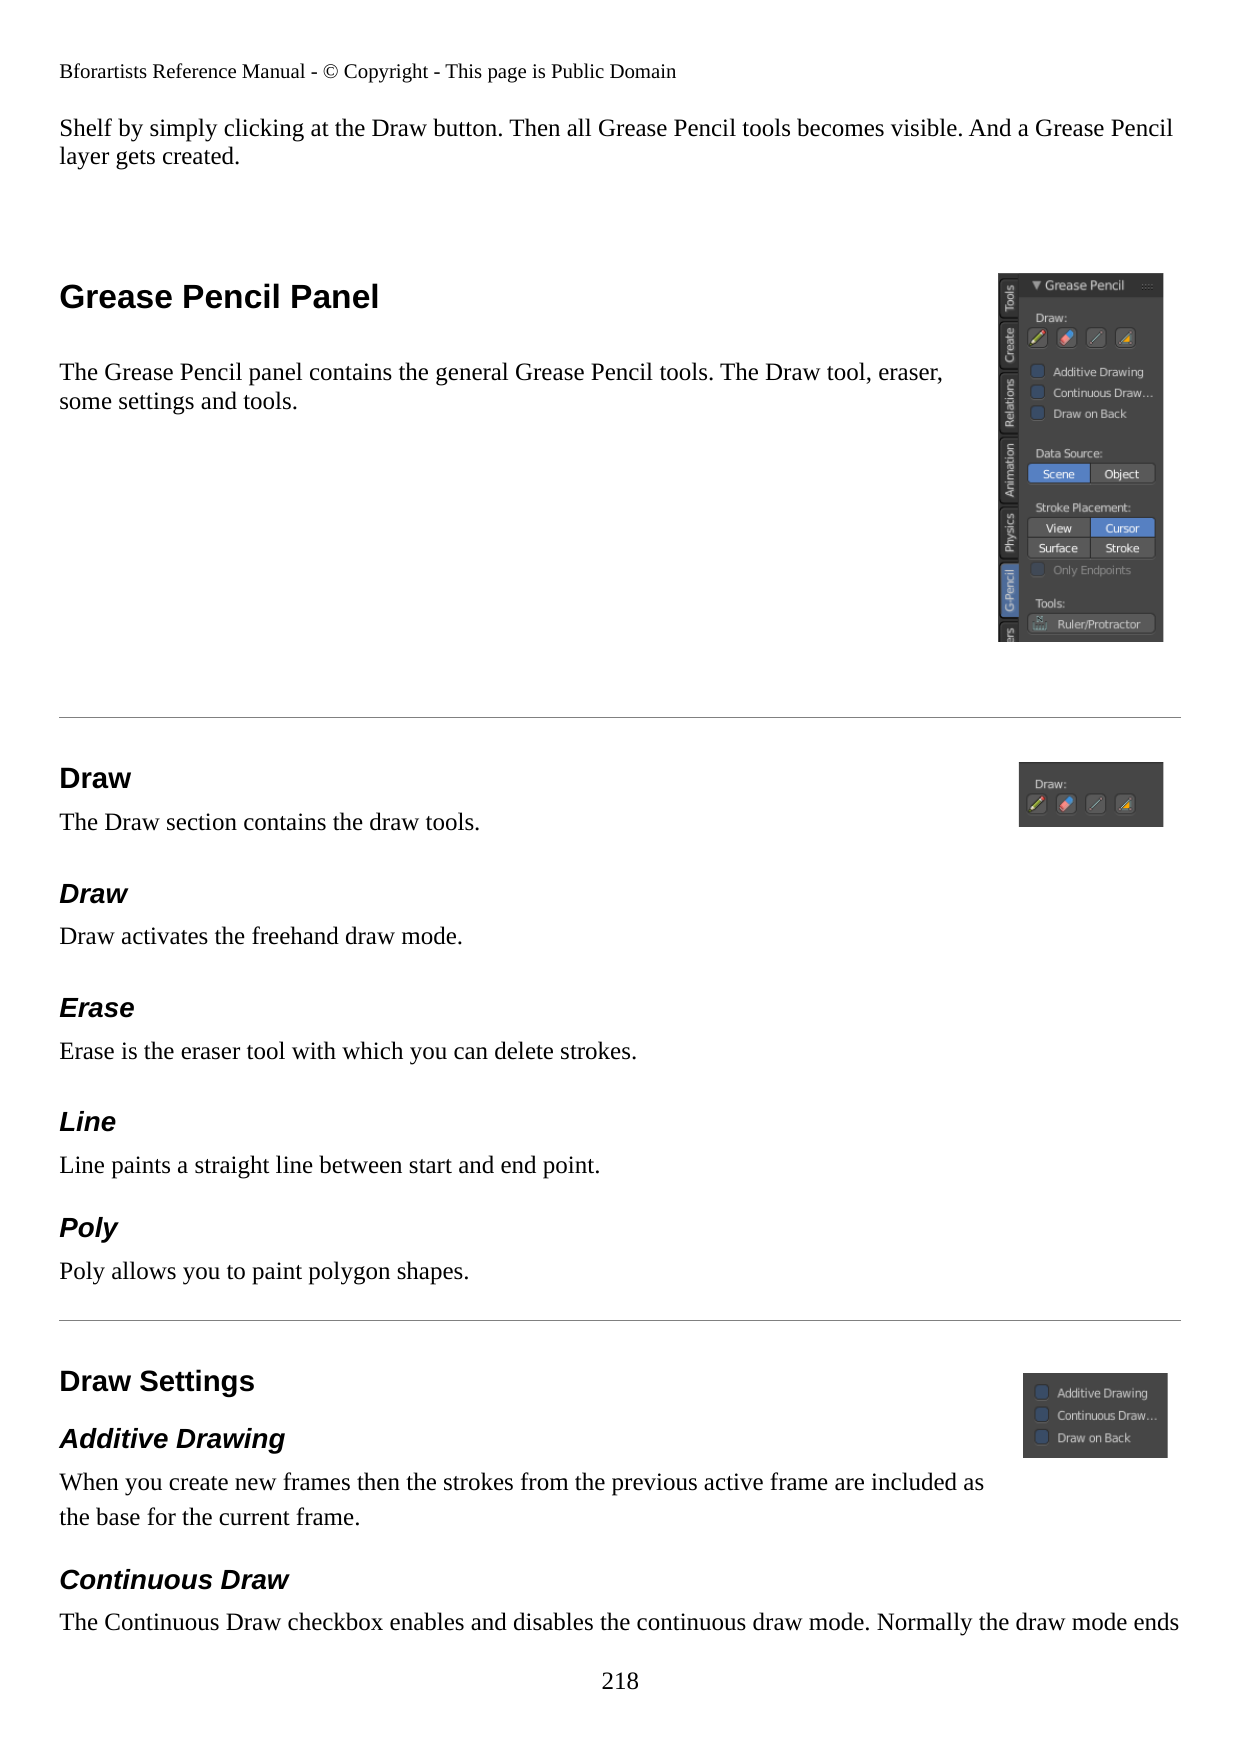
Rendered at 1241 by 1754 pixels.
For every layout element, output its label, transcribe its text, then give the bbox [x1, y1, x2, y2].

text The Continuous Draw checkbox enables and disables the continuous draw mode. Normally the draw mode ends [59, 1607, 1181, 1636]
text Shelf by simply clicking at the Draw button. Then all Grease Pencil tools becomes visible. And a Grease Pencil layer gets created. [59, 113, 1181, 170]
text Draw activates the freehand draw mode. [59, 921, 1181, 950]
subtitle [1164, 277, 1181, 316]
text Poly allows you to paint polygon shapes. [59, 1256, 1181, 1285]
text When you create new frames then the strokes from the previous active frame are included as the base for the current frame. [59, 1467, 1181, 1530]
subtitle Grease Pencil Panel [59, 277, 998, 316]
subtitle Erase [59, 991, 1181, 1023]
subtitle [1168, 1423, 1181, 1454]
subtitle Draw [59, 877, 1181, 909]
subtitle Additive Drawing [59, 1423, 1023, 1454]
subtitle Poly [59, 1212, 1181, 1244]
subtitle Draw [59, 761, 1181, 794]
picture [1023, 1373, 1168, 1458]
subtitle Continuous Draw [59, 1563, 1181, 1595]
picture [1018, 762, 1164, 827]
text Erase is the eraser tool with which you can delete strokes. [59, 1036, 1181, 1064]
text The Grease Pencil panel contains the general Grease Pencil tools. The Draw tool, eraser, some settings and tools. [59, 357, 998, 414]
subtitle Draw Settings [59, 1364, 1181, 1398]
text The Draw section contains the draw tools. [59, 807, 1181, 836]
picture [998, 273, 1164, 642]
subtitle Line [59, 1106, 1181, 1138]
text Line paints a straight line between start and end point. [59, 1150, 1181, 1179]
